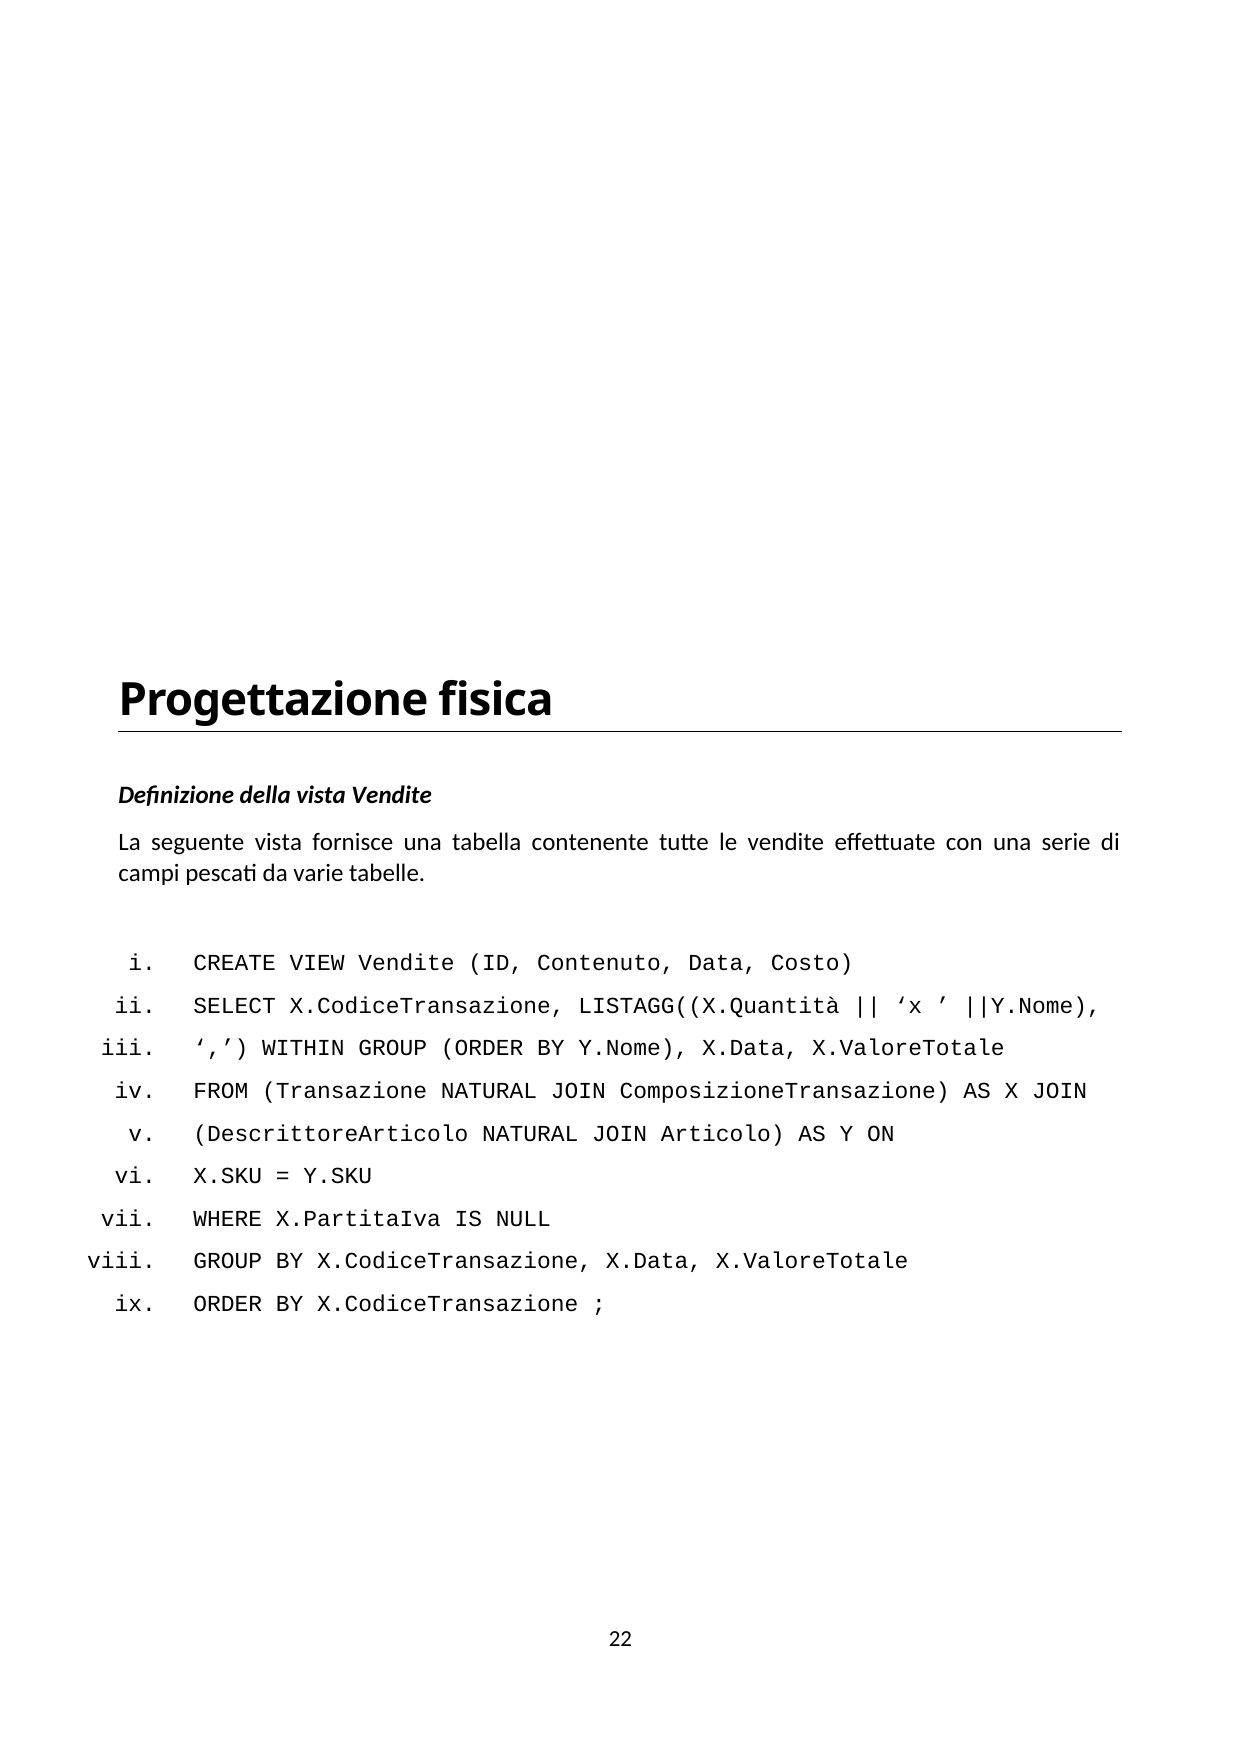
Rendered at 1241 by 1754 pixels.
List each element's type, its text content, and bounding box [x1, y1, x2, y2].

list CREATE VIEW Vendite (ID, Contenuto, Data, Costo) [156, 951, 1122, 977]
list WHERE X.PartitaIva IS NULL [156, 1207, 1122, 1233]
list GROUP BY X.CodiceTransazione, X.Data, X.ValoreTotale [156, 1250, 1122, 1276]
list X.SKU = Y.SKU [156, 1164, 1122, 1190]
list ORDER BY X.CodiceTransazione ; [156, 1292, 1122, 1318]
text La seguente vista fornisce una tabella contenente tutte le vendite effettuate con una serie di campi pescati da varie tabelle. [118, 827, 1122, 888]
list ‘,’) WITHIN GROUP (ORDER BY Y.Nome), X.Data, X.ValoreTotale [156, 1037, 1122, 1063]
text Definizione della vista Vendite [118, 779, 1122, 810]
text Progettazione fisica [118, 667, 1122, 731]
list SELECT X.CodiceTransazione, LISTAGG((X.Quantità || ‘x ’ ||Y.Nome), [156, 994, 1122, 1020]
list FROM (Transazione NATURAL JOIN ComposizioneTransazione) AS X JOIN [156, 1079, 1122, 1105]
list (DescrittoreArticolo NATURAL JOIN Articolo) AS Y ON [156, 1122, 1122, 1148]
